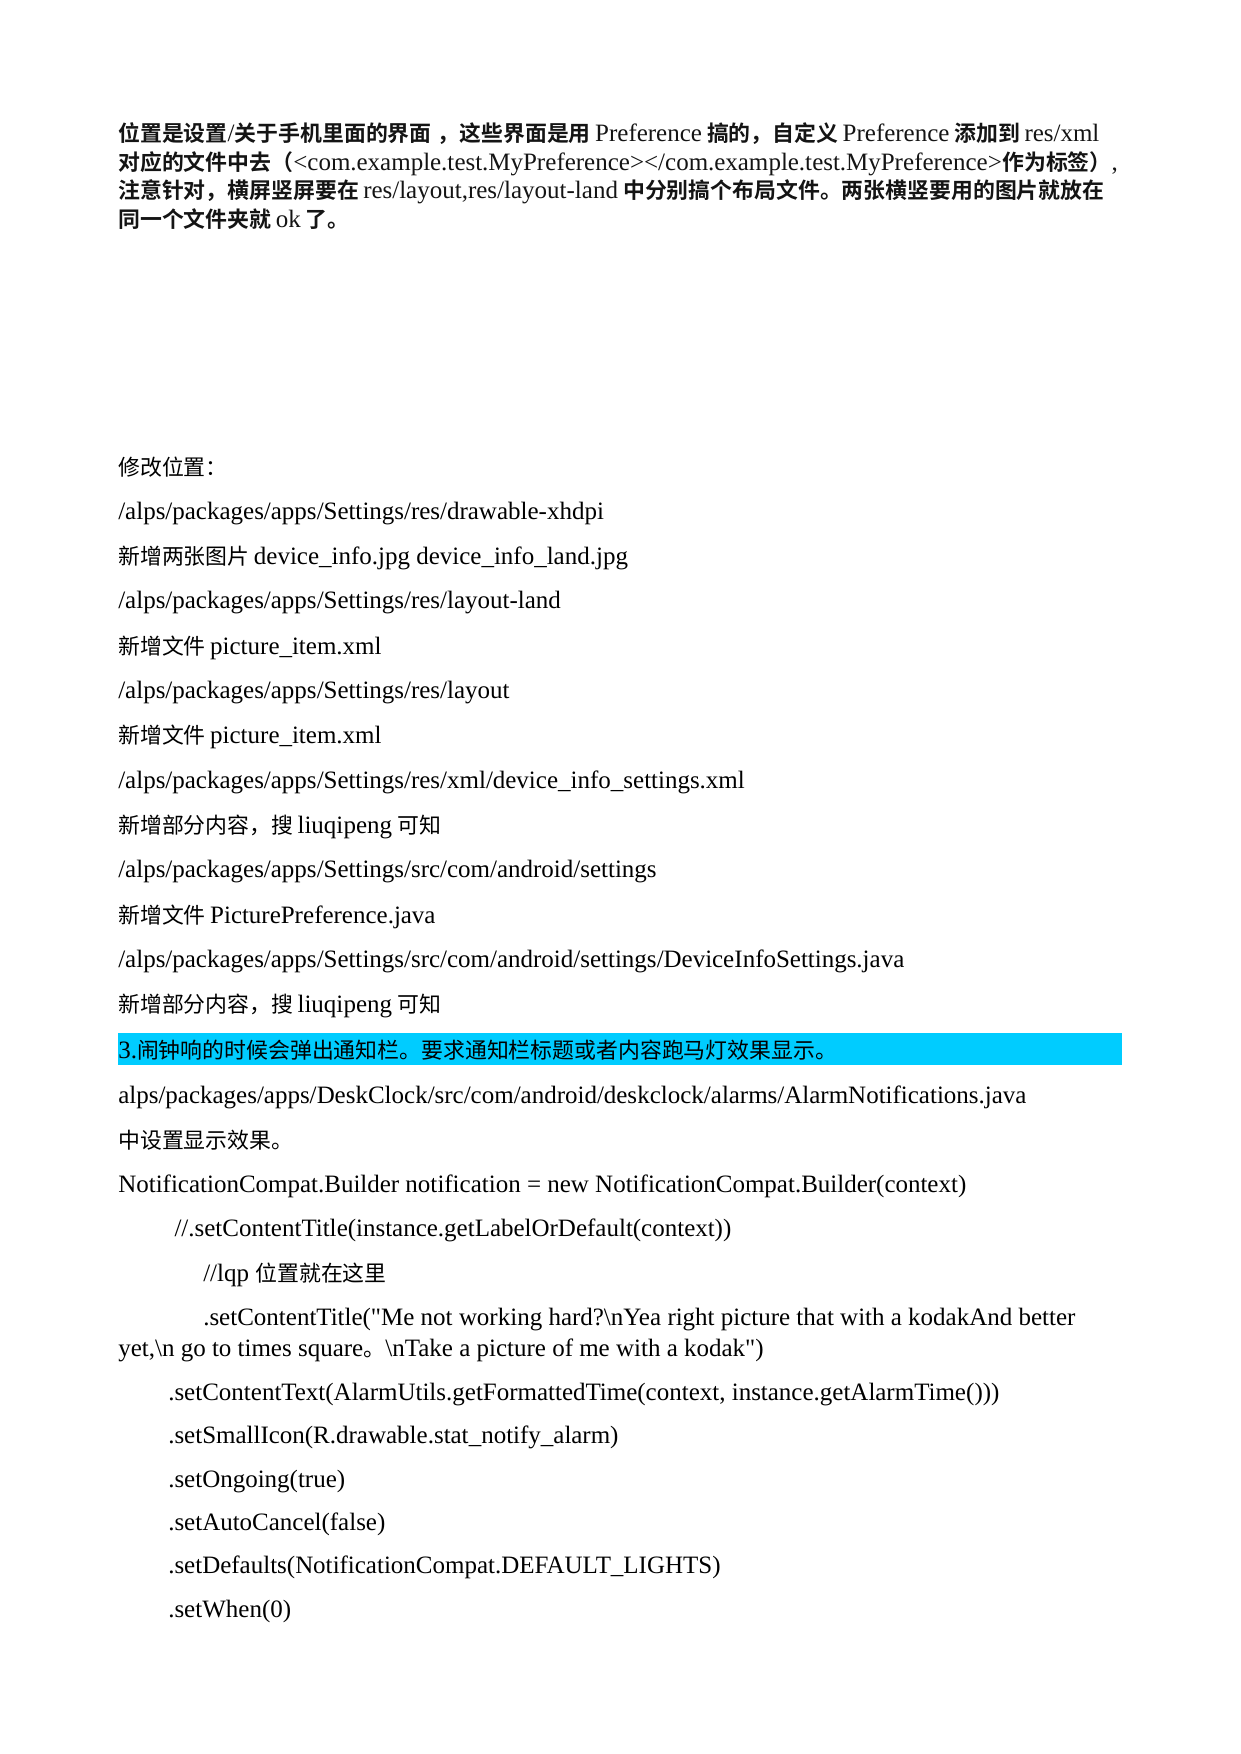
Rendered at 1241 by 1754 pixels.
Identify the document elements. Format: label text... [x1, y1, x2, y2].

text /alps/packages/apps/Settings/res/layout [118, 675, 1122, 704]
text /alps/packages/apps/Settings/res/xml/device_info_settings.xml [118, 765, 1122, 793]
text 新增文件PicturePreference.java [118, 898, 1122, 929]
text .setContentText(AlarmUtils.getFormattedTime(context, instance.getAlarmTime())) [118, 1377, 1122, 1406]
text .setWhen(0) [118, 1594, 1122, 1623]
text 3.闹钟响的时候会弹出通知栏。要求通知栏标题或者内容跑马灯效果显示。 [118, 1033, 1122, 1065]
text //.setContentTitle(instance.getLabelOrDefault(context)) [118, 1213, 1122, 1241]
text 修改位置： [118, 450, 1122, 481]
text .setContentTitle("Me not working hard?\nYea right picture that with a kodakAnd better yet,\n go to times square。\nTake a picture of me with a kodak") [118, 1302, 1122, 1363]
text 位置是设置/关于手机里面的界面 ，这些界面是用Preference搞的，自定义Preference添加到res/xml对应的文件中去（<com.example.test.MyPreference></com.example.test.MyPreference>作为标签）,注意针对，横屏竖屏要在res/layout,res/layout-land中分别搞个布局文件。两张横竖要用的图片就放在同一个文件夹就ok了。 [118, 118, 1122, 262]
text .setSmallIcon(R.drawable.stat_notify_alarm) [118, 1421, 1122, 1449]
text /alps/packages/apps/Settings/src/com/android/settings [118, 854, 1122, 883]
text .setOngoing(true) [118, 1464, 1122, 1493]
text 新增部分内容，搜liuqipeng可知 [118, 808, 1122, 840]
text .setAutoCancel(false) [118, 1507, 1122, 1536]
text NotificationCompat.Builder notification = new NotificationCompat.Builder(context) [118, 1169, 1122, 1198]
text /alps/packages/apps/Settings/src/com/android/settings/DeviceInfoSettings.java [118, 944, 1122, 973]
text 新增两张图片device_info.jpg device_info_land.jpg [118, 539, 1122, 571]
text .setDefaults(NotificationCompat.DEFAULT_LIGHTS) [118, 1551, 1122, 1579]
text //lqp 位置就在这里 [118, 1256, 1122, 1288]
text /alps/packages/apps/Settings/res/drawable-xhdpi [118, 496, 1122, 525]
text 新增文件picture_item.xml [118, 718, 1122, 750]
text 新增部分内容，搜liuqipeng可知 [118, 987, 1122, 1019]
text 中设置显示效果。 [118, 1123, 1122, 1155]
text /alps/packages/apps/Settings/res/layout-land [118, 586, 1122, 614]
text 新增文件picture_item.xml [118, 629, 1122, 661]
text alps/packages/apps/DeskClock/src/com/android/deskclock/alarms/AlarmNotifications.java [118, 1080, 1122, 1108]
